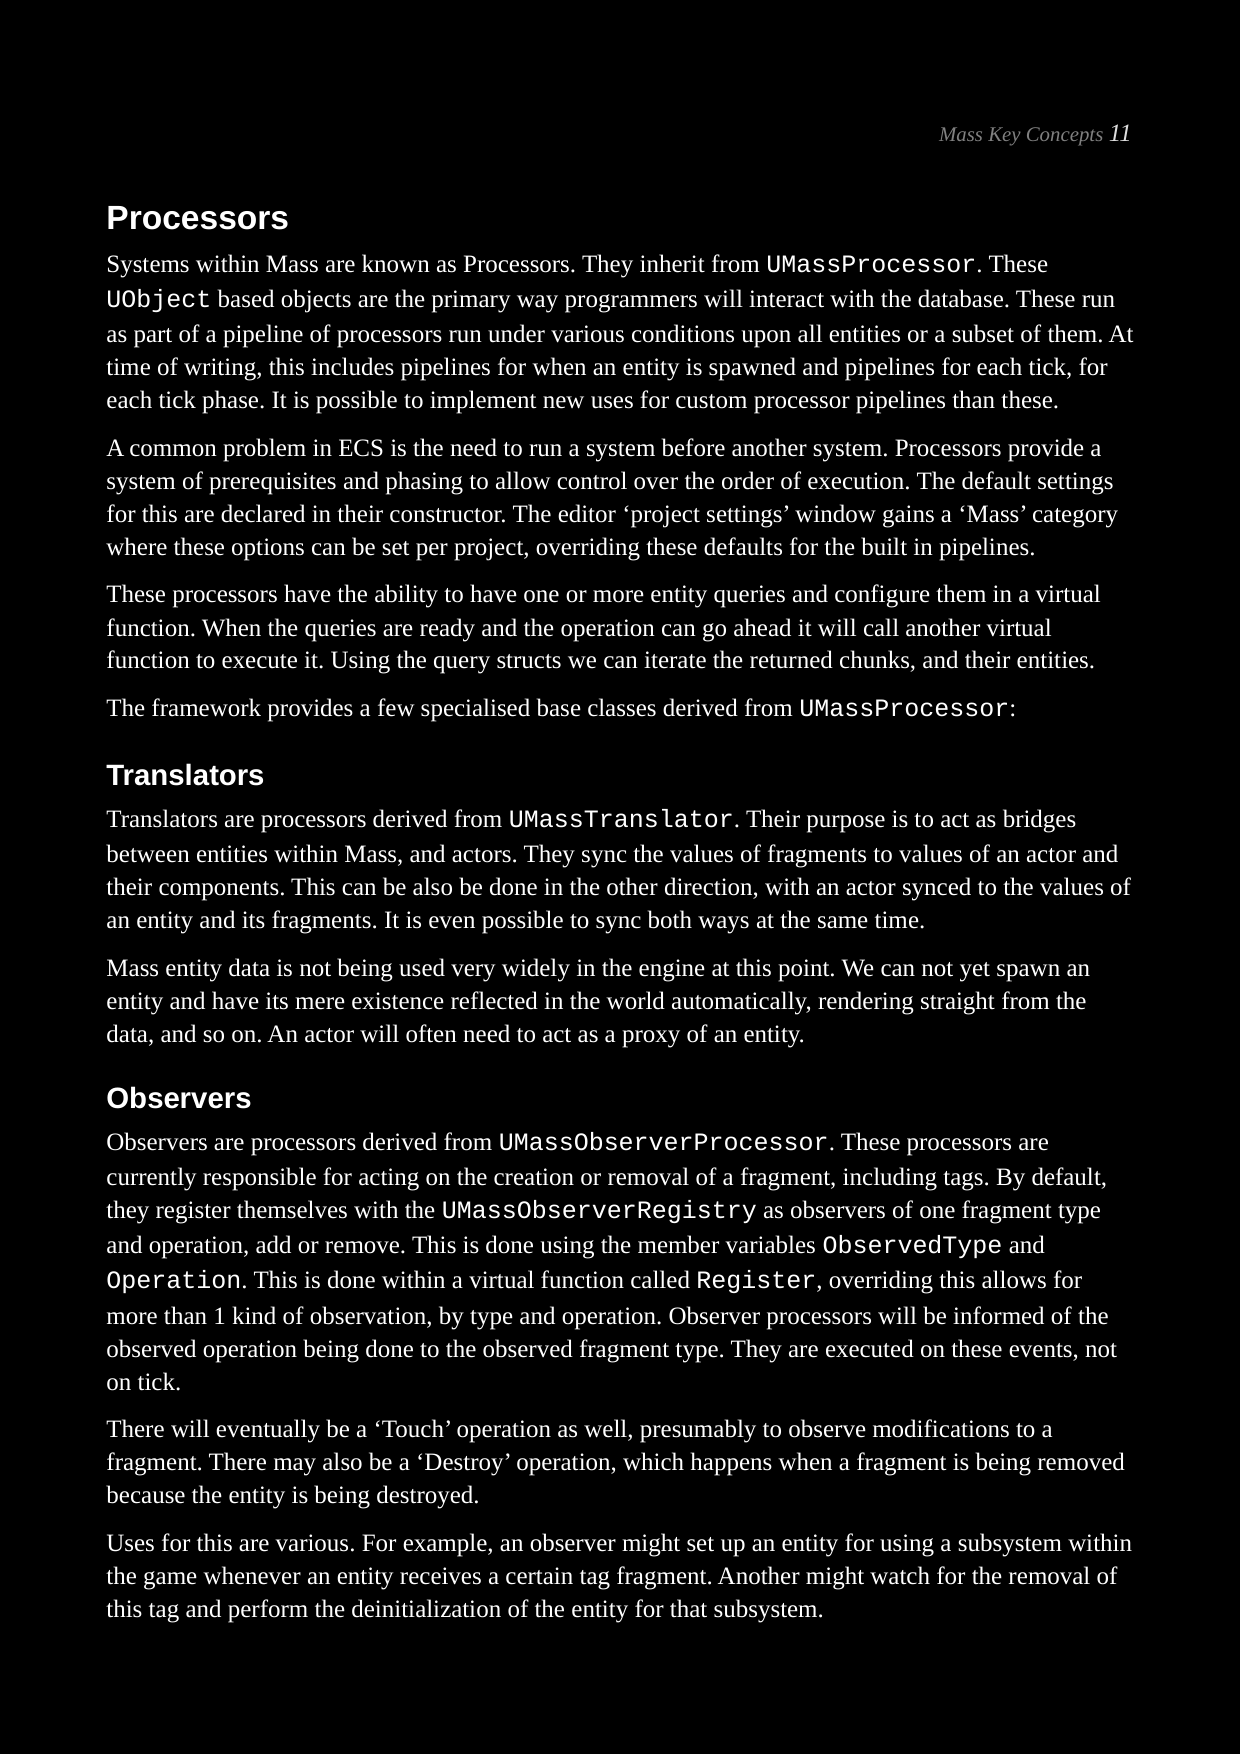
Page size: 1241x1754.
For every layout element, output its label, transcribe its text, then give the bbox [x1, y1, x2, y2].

text Systems within Mass are known as Processors. They inherit from UMassProcessor. These UObject based objects are the primary way programmers will interact with the database. These run as part of a pipeline of processors run under various conditions upon all entities or a subset of them. At time of writing, this includes pipelines for when an entity is spawned and pipelines for each tick, for each tick phase. It is possible to implement new uses for custom processor pipelines than these. [106, 249, 1134, 414]
text A common problem in ECS is the need to run a system before another system. Processors provide a system of prerequisites and phasing to allow control over the order of execution. The default settings for this are declared in their constructor. The editor ‘project settings’ window gains a ‘Mass’ category where these options can be set per project, overriding these defaults for the built in pipelines. [106, 433, 1134, 561]
subtitle Translators [106, 758, 1134, 792]
text Observers are processors derived from UMassObserverProcessor. These processors are currently responsible for acting on the creation or removal of a fragment, including tags. By default, they register themselves with the UMassObserverRegistry as observers of one fragment type and operation, add or remove. This is done using the member variables ObservedType and Operation. This is done within a virtual function called Register, overriding this allows for more than 1 kind of observation, by type and operation. Observer processors will be informed of the observed operation being done to the observed fragment type. They are executed on these events, not on tick. [106, 1127, 1134, 1396]
text Mass entity data is not being used very widely in the engine at this point. We can not yet spawn an entity and have its mere existence reflected in the world automatically, rendering straight from the data, and so on. An actor will often need to act as a proxy of an entity. [106, 953, 1134, 1048]
subtitle Processors [106, 198, 1134, 237]
text There will eventually be a ‘Touch’ operation as well, presumably to observe modifications to a fragment. There may also be a ‘Destroy’ operation, which happens when a fragment is being removed because the entity is being destroyed. [106, 1414, 1134, 1509]
text These processors have the ability to have one or more entity queries and configure them in a virtual function. When the queries are ready and the operation can go ahead it will call another virtual function to execute it. Using the query structs we can iterate the returned chunks, and their entities. [106, 579, 1134, 674]
text Uses for this are various. For example, an observer might set up an entity for using a subsystem within the game whenever an entity receives a certain tag fragment. Another might watch for the removal of this tag and perform the deinitialization of the entity for that subsystem. [106, 1528, 1134, 1623]
text The framework provides a few specialised base classes derived from UMassProcessor: [106, 693, 1134, 724]
subtitle Observers [106, 1081, 1134, 1115]
text Translators are processors derived from UMassTranslator. Their purpose is to act as bridges between entities within Mass, and actors. They sync the values of fragments to values of an actor and their components. This can be also be done in the other direction, with an actor synced to the values of an entity and its fragments. It is even possible to sync both ways at the same time. [106, 804, 1134, 934]
